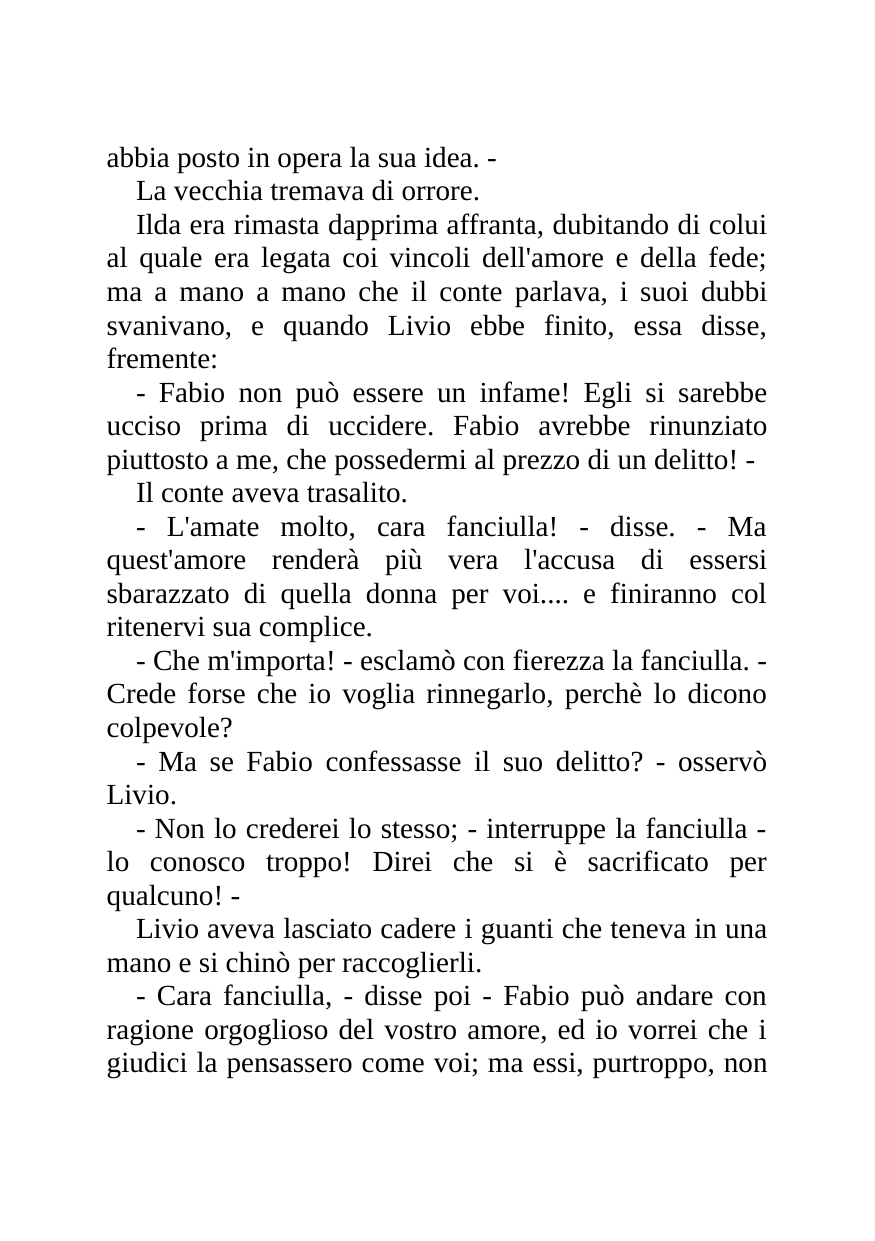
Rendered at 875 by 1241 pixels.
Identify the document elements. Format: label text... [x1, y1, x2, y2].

text La vecchia tremava di orrore. [106, 173, 768, 207]
text Ilda era rimasta dapprima affranta, dubitando di colui al quale era legata coi vincoli dell'amore e della fede; ma a mano a mano che il conte parlava, i suoi dubbi svanivano, e quando Livio ebbe finito, essa disse, fremente: [106, 207, 768, 375]
text Livio aveva lasciato cadere i guanti che teneva in una mano e si chinò per raccoglierli. [106, 911, 768, 978]
text Il conte aveva trasalito. [106, 475, 768, 509]
text - L'amate molto, cara fanciulla! - disse. - Ma quest'amore renderà più vera l'accusa di essersi sbarazzato di quella donna per voi.... e finiranno col ritenervi sua complice. [106, 509, 768, 643]
text - Cara fanciulla, - disse poi - Fabio può andare con ragione orgoglioso del vostro amore, ed io vorrei che i giudici la pensassero come voi; ma essi, purtroppo, non [106, 978, 768, 1079]
text - Ma se Fabio confessasse il suo delitto? - osservò Livio. [106, 744, 768, 811]
text abbia posto in opera la sua idea. - [106, 140, 768, 173]
text - Che m'importa! - esclamò con fierezza la fanciulla. - Crede forse che io voglia rinnegarlo, perchè lo dicono colpevole? [106, 643, 768, 744]
text - Non lo crederei lo stesso; - interruppe la fanciulla - lo conosco troppo! Direi che si è sacrificato per qualcuno! - [106, 811, 768, 911]
text - Fabio non può essere un infame! Egli si sarebbe ucciso prima di uccidere. Fabio avrebbe rinunziato piuttosto a me, che possedermi al prezzo di un delitto! - [106, 375, 768, 475]
